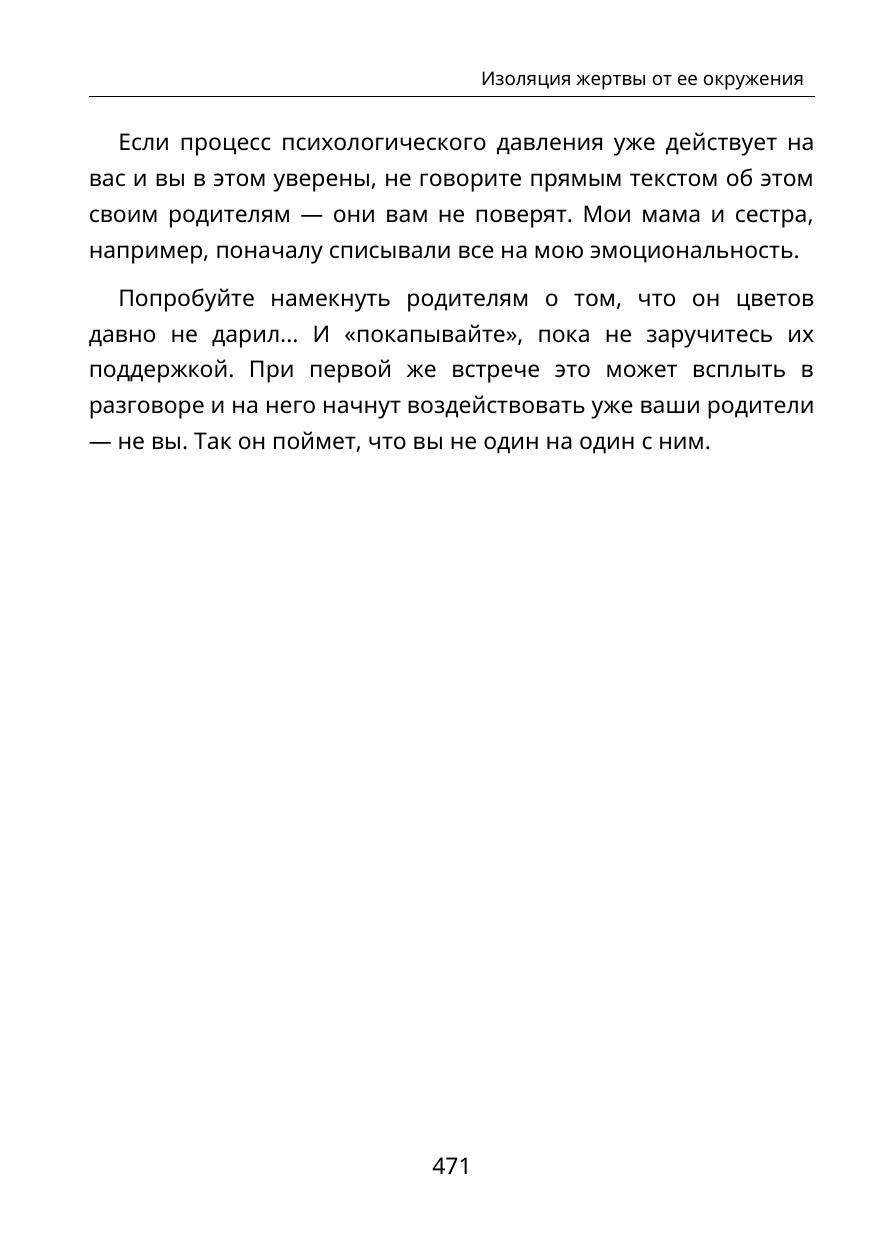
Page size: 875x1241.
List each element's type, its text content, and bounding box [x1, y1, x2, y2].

text Попробуйте намекнуть родителям о том, что он цветов давно не дарил... И «покапывайте», пока не заручитесь их поддержкой. При первой же встрече это может всплыть в разговоре и на него начнут воздействовать уже ваши родители — не вы. Так он поймет, что вы не один на один с ним. [88, 282, 815, 457]
text Если процесс психологического давления уже действует на вас и вы в этом уверены, не говорите прямым текстом об этом своим родителям — они вам не поверят. Мои мама и сестра, например, поначалу списывали все на мою эмоциональность. [88, 126, 815, 265]
